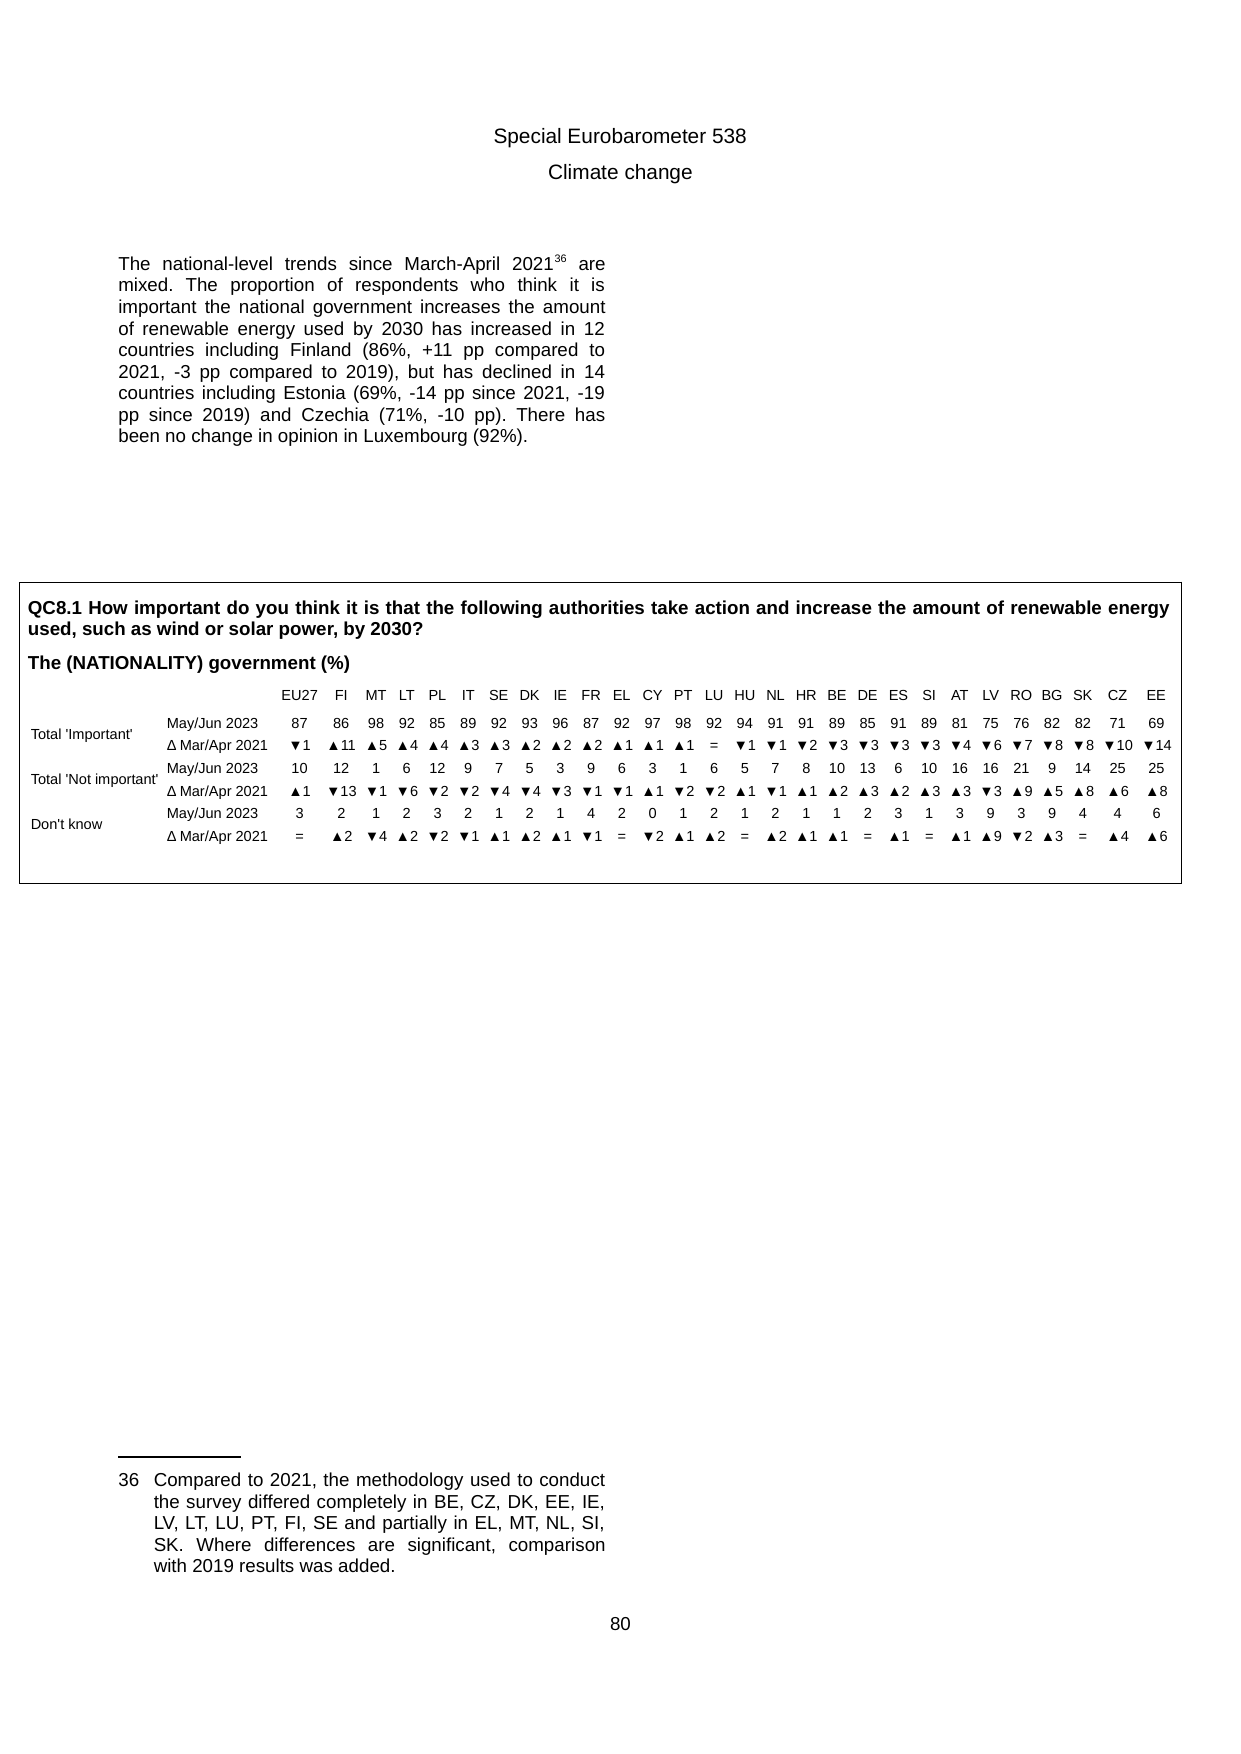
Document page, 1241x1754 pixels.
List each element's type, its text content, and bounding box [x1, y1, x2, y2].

table_cell 89 [914, 711, 944, 734]
table_cell 71 [1098, 711, 1137, 734]
table_cell ▲2 [514, 825, 545, 847]
table_cell 6 [883, 757, 913, 779]
table_cell Don't know [28, 802, 164, 847]
table_cell ▼4 [944, 734, 975, 757]
table_cell ▼2 [637, 825, 668, 847]
table_cell 9 [1036, 757, 1067, 779]
table_cell ▼3 [914, 734, 944, 757]
table_cell May/Jun 2023 [164, 711, 277, 734]
table_cell 6 [1137, 802, 1176, 824]
table_cell ▲9 [1006, 779, 1036, 802]
table_cell 87 [277, 711, 322, 734]
table_cell ▼2 [699, 779, 729, 802]
table_cell 9 [453, 757, 483, 779]
table_cell 89 [821, 711, 852, 734]
table_cell ▼1 [576, 825, 606, 847]
table_cell ▼8 [1036, 734, 1067, 757]
table_cell ▲8 [1137, 779, 1176, 802]
table_cell ▼3 [883, 734, 913, 757]
table_cell ▲2 [760, 825, 791, 847]
table_cell 91 [883, 711, 913, 734]
table_cell ▲1 [821, 825, 852, 847]
table_cell ▲1 [483, 825, 514, 847]
table_header EU27 [277, 679, 322, 711]
table_cell 21 [1006, 757, 1036, 779]
table_cell ▼10 [1098, 734, 1137, 757]
table_cell 1 [360, 802, 391, 824]
table_header [28, 679, 164, 711]
table_cell ▼1 [360, 779, 391, 802]
table_header CY [637, 679, 668, 711]
table_header NL [760, 679, 791, 711]
table_cell ▼3 [545, 779, 576, 802]
table_cell 3 [637, 757, 668, 779]
table_cell 3 [944, 802, 975, 824]
table_cell 9 [1036, 802, 1067, 824]
table_cell 91 [760, 711, 791, 734]
table_cell 86 [322, 711, 360, 734]
table_cell ▲4 [422, 734, 453, 757]
table_cell 75 [975, 711, 1006, 734]
table_cell 25 [1098, 757, 1137, 779]
table_cell ▼1 [729, 734, 760, 757]
table_cell 13 [852, 757, 883, 779]
table_cell ▲1 [883, 825, 913, 847]
table_header PL [422, 679, 453, 711]
table_cell ▼2 [453, 779, 483, 802]
table_cell 82 [1036, 711, 1067, 734]
table_cell 91 [791, 711, 821, 734]
table_header LT [391, 679, 422, 711]
table_cell ▲2 [883, 779, 913, 802]
table_cell ▲1 [791, 779, 821, 802]
table_cell 10 [821, 757, 852, 779]
table_cell ▲2 [391, 825, 422, 847]
text QC8.1 How important do you think it is that the following authorities take action and increase the amount of renewable energy used, such as wind or solar power, by 2030? [28, 597, 1172, 640]
text The (NATIONALITY) government (%) [28, 652, 1172, 673]
table_header SE [483, 679, 514, 711]
table_header EE [1137, 679, 1176, 711]
table_cell ▲1 [729, 779, 760, 802]
table_cell ▲6 [1137, 825, 1176, 847]
table_cell ▲2 [322, 825, 360, 847]
table_header DK [514, 679, 545, 711]
table_header CZ [1098, 679, 1137, 711]
table_cell ▲2 [514, 734, 545, 757]
table_cell 3 [277, 802, 322, 824]
table_cell ▼2 [422, 779, 453, 802]
table_cell 94 [729, 711, 760, 734]
table_cell 14 [1067, 757, 1098, 779]
table_header IE [545, 679, 576, 711]
table_cell 16 [944, 757, 975, 779]
table_cell 92 [699, 711, 729, 734]
table_cell ▲5 [1036, 779, 1067, 802]
table_cell May/Jun 2023 [164, 802, 277, 824]
table_cell 25 [1137, 757, 1176, 779]
table_header SI [914, 679, 944, 711]
table_cell Total 'Important' [28, 711, 164, 757]
table_cell 2 [514, 802, 545, 824]
table_cell ▼1 [760, 734, 791, 757]
table_cell 1 [668, 757, 698, 779]
table_header LV [975, 679, 1006, 711]
table_cell ▲1 [606, 734, 637, 757]
table_cell ▼6 [391, 779, 422, 802]
table_cell = [914, 825, 944, 847]
table_cell ▼2 [668, 779, 698, 802]
table_cell 6 [699, 757, 729, 779]
table_cell ▲1 [944, 825, 975, 847]
table_cell ▼3 [852, 734, 883, 757]
table_header ES [883, 679, 913, 711]
table_cell 98 [668, 711, 698, 734]
table_cell 4 [576, 802, 606, 824]
table_cell 1 [668, 802, 698, 824]
table_cell 12 [322, 757, 360, 779]
table_cell = [606, 825, 637, 847]
table_cell ▲4 [1098, 825, 1137, 847]
table_cell 96 [545, 711, 576, 734]
table_cell 1 [729, 802, 760, 824]
table_cell ▼14 [1137, 734, 1176, 757]
table_cell ▲1 [637, 779, 668, 802]
table_cell 5 [729, 757, 760, 779]
text Compared to 2021, the methodology used to conduct the survey differed completely in BE, CZ, DK, EE, IE, LV, LT, LU, PT, FI, SE and partially in EL, MT, NL, SI, SK. Where differences are significant, comparison with 2019 results was added. [118, 1469, 605, 1577]
table_cell ▼8 [1067, 734, 1098, 757]
table_cell Total 'Not important' [28, 757, 164, 802]
table_cell 1 [483, 802, 514, 824]
table_header PT [668, 679, 698, 711]
table_header BG [1036, 679, 1067, 711]
table_cell 92 [483, 711, 514, 734]
table_cell ▲2 [576, 734, 606, 757]
table_cell ▼2 [791, 734, 821, 757]
table_header DE [852, 679, 883, 711]
table_cell ▼6 [975, 734, 1006, 757]
table_cell 3 [1006, 802, 1036, 824]
table_cell 3 [422, 802, 453, 824]
table_cell ▲3 [453, 734, 483, 757]
table_header MT [360, 679, 391, 711]
table_cell 82 [1067, 711, 1098, 734]
table_cell Δ Mar/Apr 2021 [164, 825, 277, 847]
table_cell 2 [852, 802, 883, 824]
table_header AT [944, 679, 975, 711]
table_header HU [729, 679, 760, 711]
table_cell 2 [322, 802, 360, 824]
table_header HR [791, 679, 821, 711]
table_cell 81 [944, 711, 975, 734]
table_cell 12 [422, 757, 453, 779]
table_cell ▲1 [668, 734, 698, 757]
table_header EL [606, 679, 637, 711]
table_header [164, 679, 277, 711]
table_cell 10 [277, 757, 322, 779]
table_cell 6 [391, 757, 422, 779]
table_cell ▲2 [545, 734, 576, 757]
table_cell ▲6 [1098, 779, 1137, 802]
table_cell ▼13 [322, 779, 360, 802]
table_cell ▼1 [760, 779, 791, 802]
table_header RO [1006, 679, 1036, 711]
table_cell Δ Mar/Apr 2021 [164, 734, 277, 757]
table_cell ▼4 [483, 779, 514, 802]
table_cell 9 [975, 802, 1006, 824]
table_cell ▲1 [668, 825, 698, 847]
text [20, 583, 1181, 883]
table_cell ▼4 [360, 825, 391, 847]
table_cell ▲3 [483, 734, 514, 757]
table_cell 1 [545, 802, 576, 824]
table_header FI [322, 679, 360, 711]
table_cell Δ Mar/Apr 2021 [164, 779, 277, 802]
table_cell 92 [606, 711, 637, 734]
table_cell 3 [883, 802, 913, 824]
table_cell ▼2 [1006, 825, 1036, 847]
table_cell 1 [791, 802, 821, 824]
table_cell = [699, 734, 729, 757]
table_cell ▲1 [277, 779, 322, 802]
table_cell 92 [391, 711, 422, 734]
table_cell 98 [360, 711, 391, 734]
table_cell 7 [760, 757, 791, 779]
table_cell 10 [914, 757, 944, 779]
table_cell 76 [1006, 711, 1036, 734]
table_cell ▲5 [360, 734, 391, 757]
table_cell 2 [760, 802, 791, 824]
table_cell 5 [514, 757, 545, 779]
table_cell ▼2 [422, 825, 453, 847]
table_cell = [729, 825, 760, 847]
table_cell ▲8 [1067, 779, 1098, 802]
table_cell 97 [637, 711, 668, 734]
table_header BE [821, 679, 852, 711]
table_cell ▼7 [1006, 734, 1036, 757]
table_header SK [1067, 679, 1098, 711]
table_cell 87 [576, 711, 606, 734]
table_cell 2 [453, 802, 483, 824]
table_cell 69 [1137, 711, 1176, 734]
table_cell = [277, 825, 322, 847]
table_cell ▲2 [821, 779, 852, 802]
table_cell 4 [1098, 802, 1137, 824]
table_cell ▲1 [545, 825, 576, 847]
table_cell 1 [821, 802, 852, 824]
table_cell 89 [453, 711, 483, 734]
table_cell 6 [606, 757, 637, 779]
table_cell ▼3 [975, 779, 1006, 802]
table_cell = [852, 825, 883, 847]
table_cell ▼1 [576, 779, 606, 802]
table_header FR [576, 679, 606, 711]
table_header LU [699, 679, 729, 711]
table_cell = [1067, 825, 1098, 847]
table_cell ▲1 [637, 734, 668, 757]
table_cell ▲3 [852, 779, 883, 802]
table_cell ▲11 [322, 734, 360, 757]
table_cell ▲1 [791, 825, 821, 847]
table_cell 8 [791, 757, 821, 779]
table_cell 1 [914, 802, 944, 824]
table_cell 2 [391, 802, 422, 824]
table_cell ▼1 [606, 779, 637, 802]
table_cell ▲2 [699, 825, 729, 847]
table_cell ▲9 [975, 825, 1006, 847]
table_cell 3 [545, 757, 576, 779]
table_cell 0 [637, 802, 668, 824]
table_cell 93 [514, 711, 545, 734]
table_cell 85 [422, 711, 453, 734]
table_cell 2 [699, 802, 729, 824]
table_cell ▼1 [453, 825, 483, 847]
table_cell 2 [606, 802, 637, 824]
table_cell ▼1 [277, 734, 322, 757]
table_cell ▲3 [914, 779, 944, 802]
table_cell May/Jun 2023 [164, 757, 277, 779]
table_cell 1 [360, 757, 391, 779]
table_cell ▼3 [821, 734, 852, 757]
table_cell ▼4 [514, 779, 545, 802]
table_cell 7 [483, 757, 514, 779]
text The national-level trends since March-April 2021 are mixed. The proportion of respondents who think it is important the national government increases the amount of renewable energy used by 2030 has increased in 12 countries including Finland (86%, +11 pp compared to 2021, -3 pp compared to 2019), but has declined in 14 countries including Estonia (69%, -14 pp since 2021, -19 pp since 2019) and Czechia (71%, -10 pp). There has been no change in opinion in Luxembourg (92%). [118, 253, 605, 447]
table_cell 9 [576, 757, 606, 779]
table_cell ▲3 [1036, 825, 1067, 847]
table_cell 4 [1067, 802, 1098, 824]
table_cell 16 [975, 757, 1006, 779]
table_cell 85 [852, 711, 883, 734]
table_cell ▲4 [391, 734, 422, 757]
table_cell ▲3 [944, 779, 975, 802]
table_header IT [453, 679, 483, 711]
